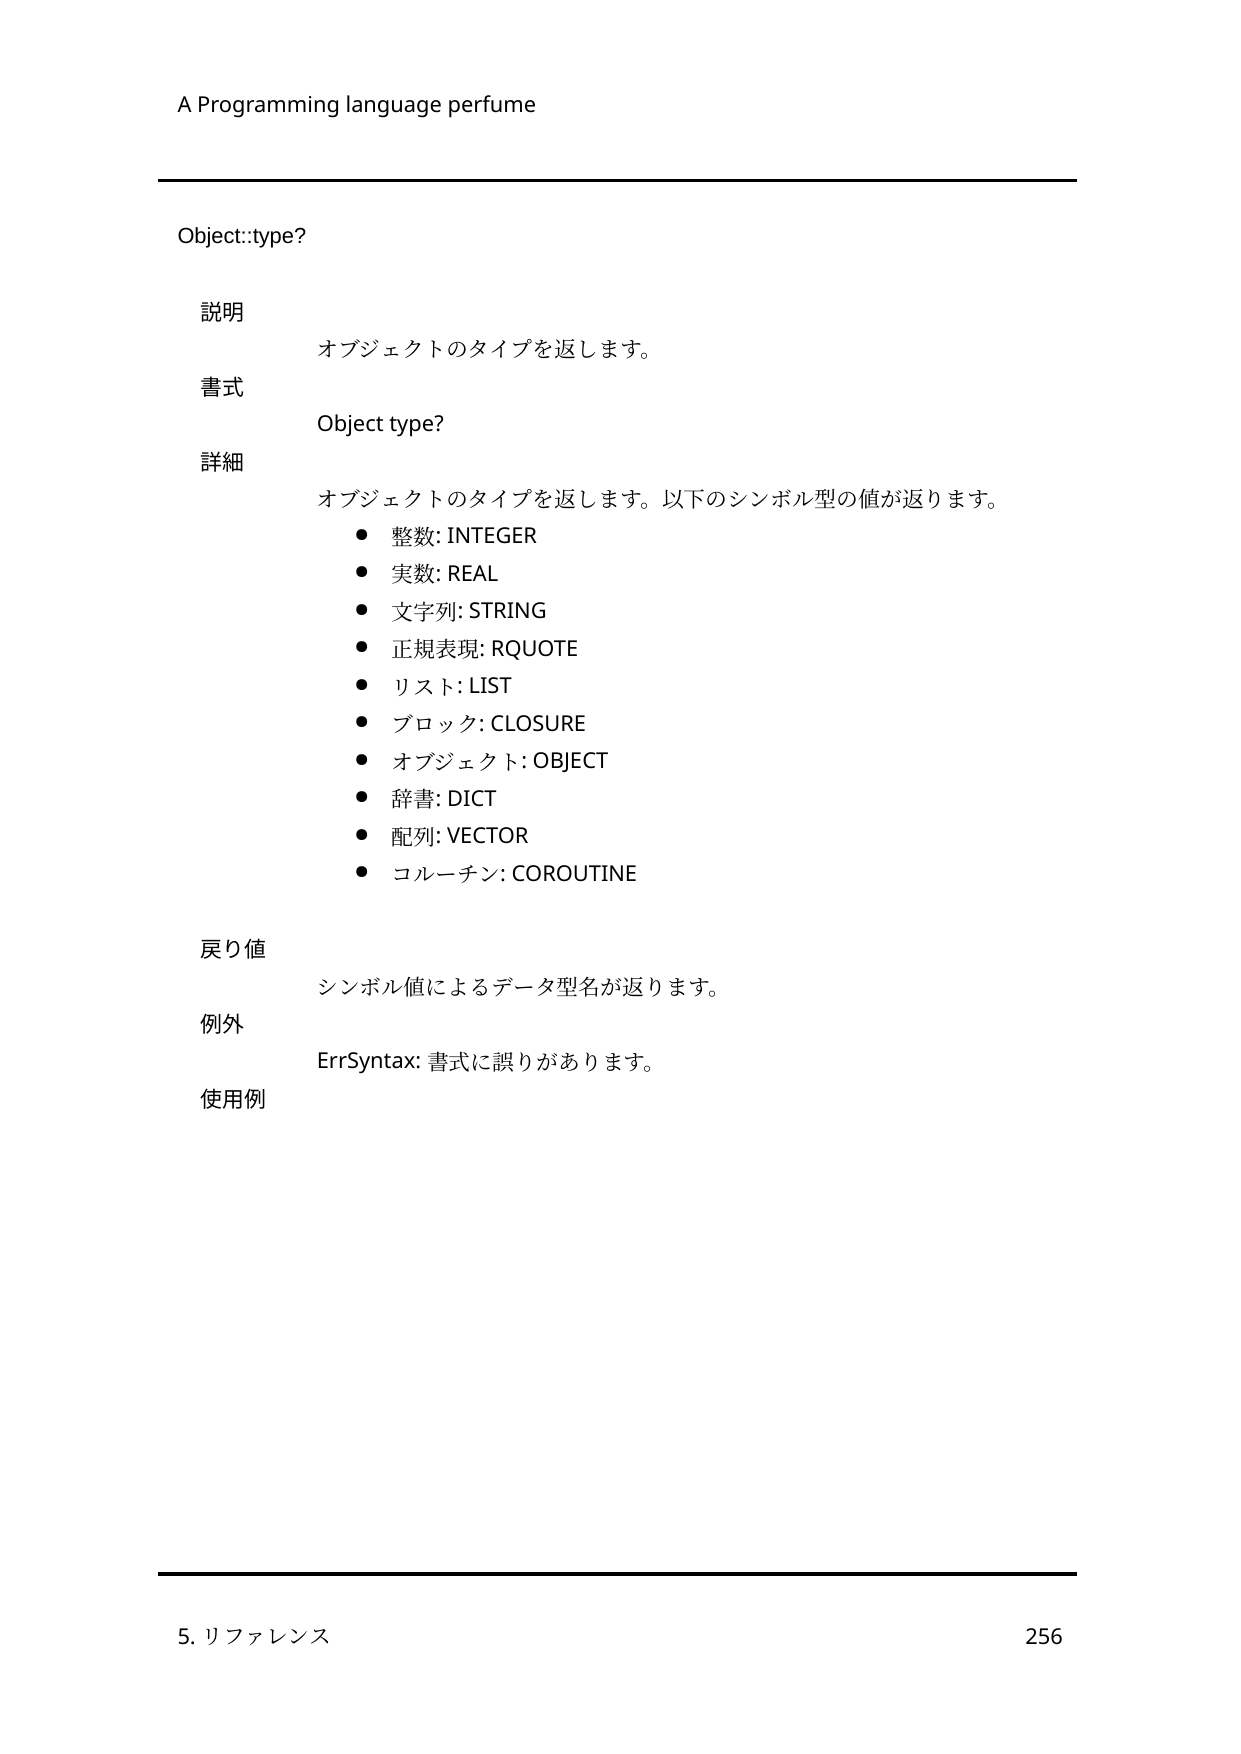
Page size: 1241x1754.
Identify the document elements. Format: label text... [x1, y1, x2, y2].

table_cell シンボル値によるデータ型名が返ります。 [317, 904, 1063, 1004]
table_cell 例外 [200, 1004, 317, 1079]
table_cell オブジェクトのタイプを返します。以下のシンボル型の値が返ります。 整数: INTEGER 実数: REAL 文字列: STRING 正規表現: RQUOTE リスト: LIST ブロック: CLOSURE オブジェクト: OBJECT 辞書: DICT 配列: VECTOR コルーチン: COROUTINE [317, 442, 1063, 904]
table_cell 戻り値 [200, 904, 317, 1004]
table_cell ErrSyntax: 書式に誤りがあります。 [317, 1004, 1063, 1079]
table_cell 書式 [200, 367, 317, 442]
subtitle Object::type? [177, 217, 1063, 254]
table_cell Object type? [317, 367, 1063, 442]
table_header オブジェクトのタイプを返します。 [317, 292, 1063, 367]
table_cell 使用例 [200, 1079, 317, 1154]
table_cell [317, 1079, 1063, 1154]
table_cell 詳細 [200, 442, 317, 904]
table_header 説明 [200, 292, 317, 367]
